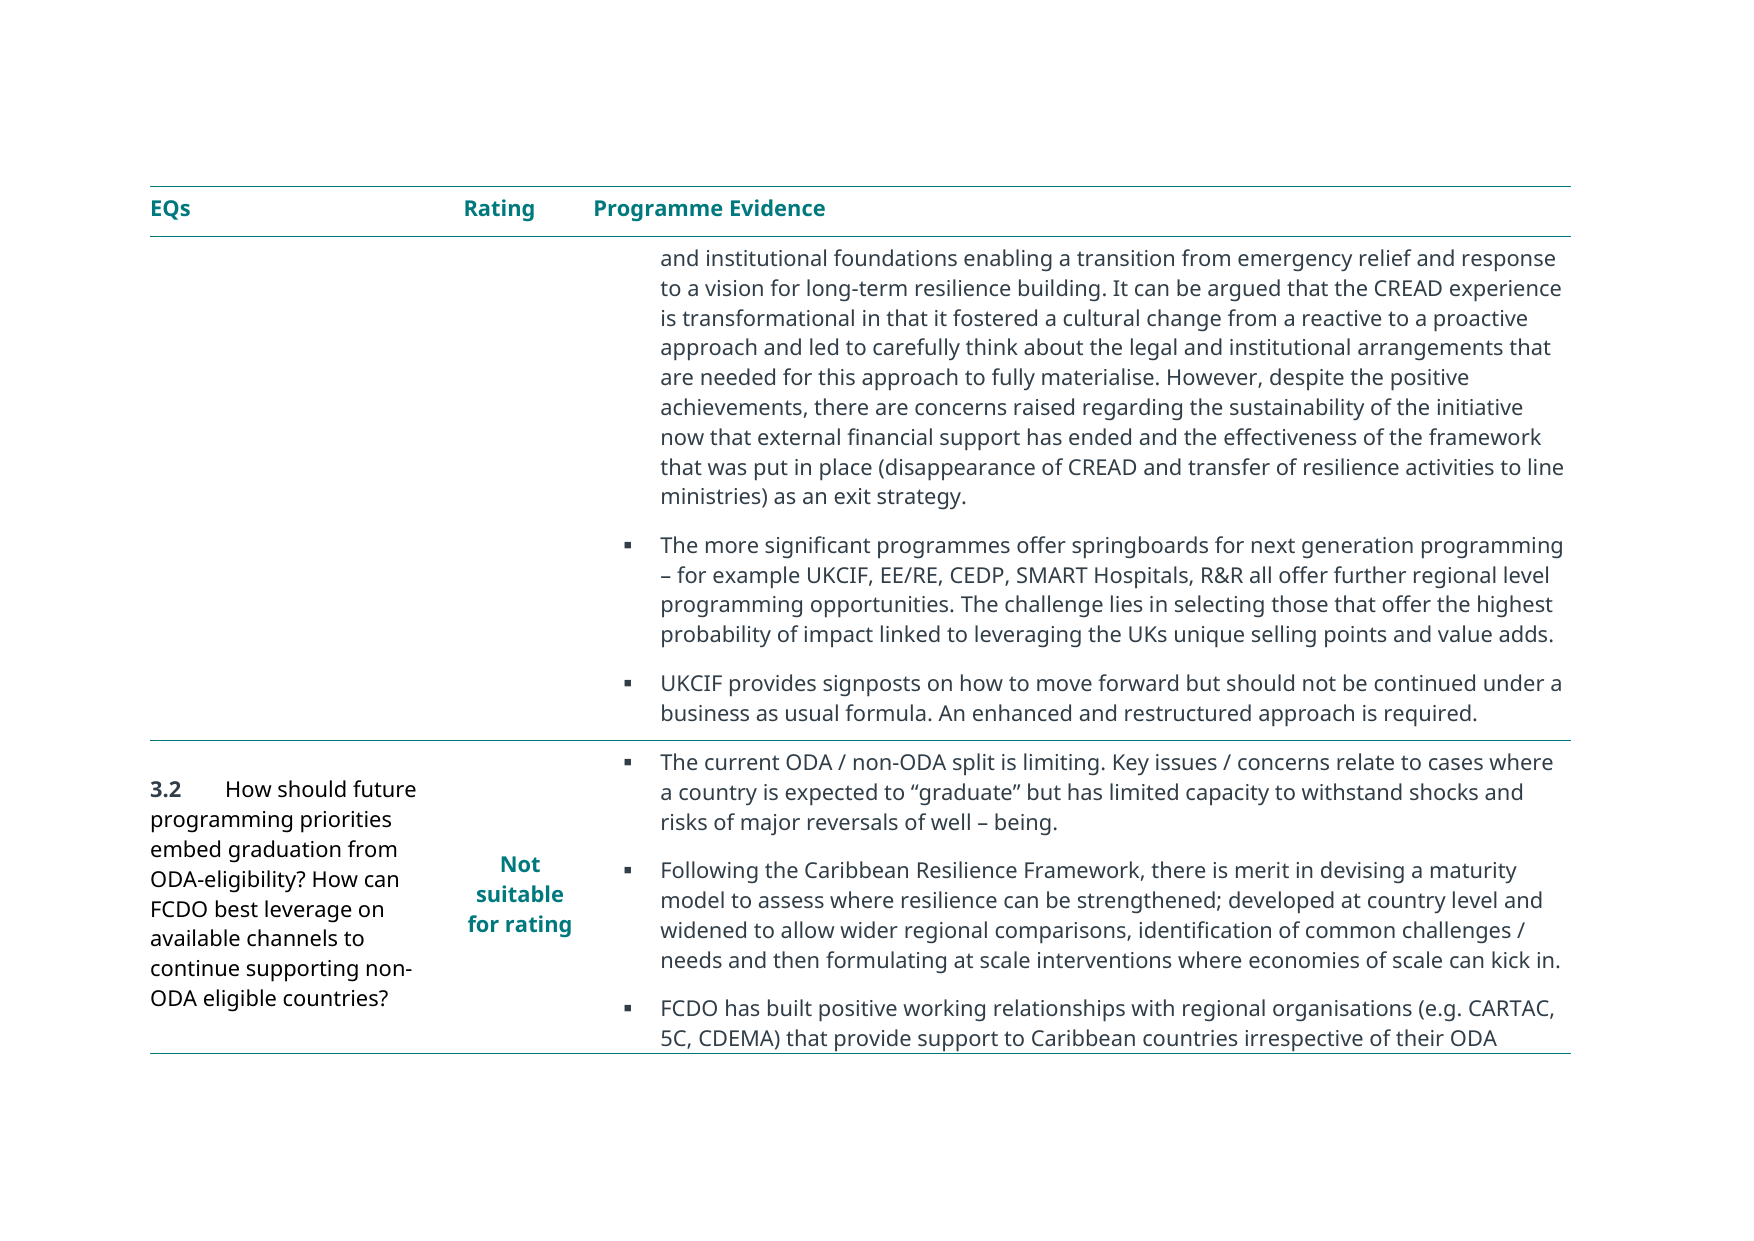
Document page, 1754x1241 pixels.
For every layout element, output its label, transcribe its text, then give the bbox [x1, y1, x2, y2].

table_cell Not suitable for rating [463, 741, 593, 1053]
table_header EQs [150, 187, 463, 236]
table_cell [150, 237, 463, 740]
table_cell The current ODA / non-ODA split is limiting. Key issues / concerns relate to cases where a country is expected to “graduate” but has limited capacity to withstand shocks and risks of major reversals of well – being. Following the Caribbean Resilience Framework, there is merit in devising a maturity model to assess where resilience can be strengthened; developed at country level and widened to allow wider regional comparisons, identification of common challenges / needs and then formulating at scale interventions where economies of scale can kick in. FCDO has built positive working relationships with regional organisations (e.g. CARTAC, 5C, CDEMA) that provide support to Caribbean countries irrespective of their ODA [593, 741, 1571, 1053]
table_cell How should future programming priorities embed graduation from ODA-eligibility? How can FCDO best leverage on available channels to continue supporting non-ODA eligible countries? [150, 741, 463, 1053]
table_cell and institutional foundations enabling a transition from emergency relief and response to a vision for long-term resilience building. It can be argued that the CREAD experience is transformational in that it fostered a cultural change from a reactive to a proactive approach and led to carefully think about the legal and institutional arrangements that are needed for this approach to fully materialise. However, despite the positive achievements, there are concerns raised regarding the sustainability of the initiative now that external financial support has ended and the effectiveness of the framework that was put in place (disappearance of CREAD and transfer of resilience activities to line ministries) as an exit strategy. The more significant programmes offer springboards for next generation programming – for example UKCIF, EE/RE, CEDP, SMART Hospitals, R&R all offer further regional level programming opportunities. The challenge lies in selecting those that offer the highest probability of impact linked to leveraging the UKs unique selling points and value adds. UKCIF provides signposts on how to move forward but should not be continued under a business as usual formula. An enhanced and restructured approach is required. [593, 237, 1571, 740]
table_header Rating [463, 187, 593, 236]
table_cell [463, 237, 593, 740]
table_header Programme Evidence [593, 187, 1571, 236]
